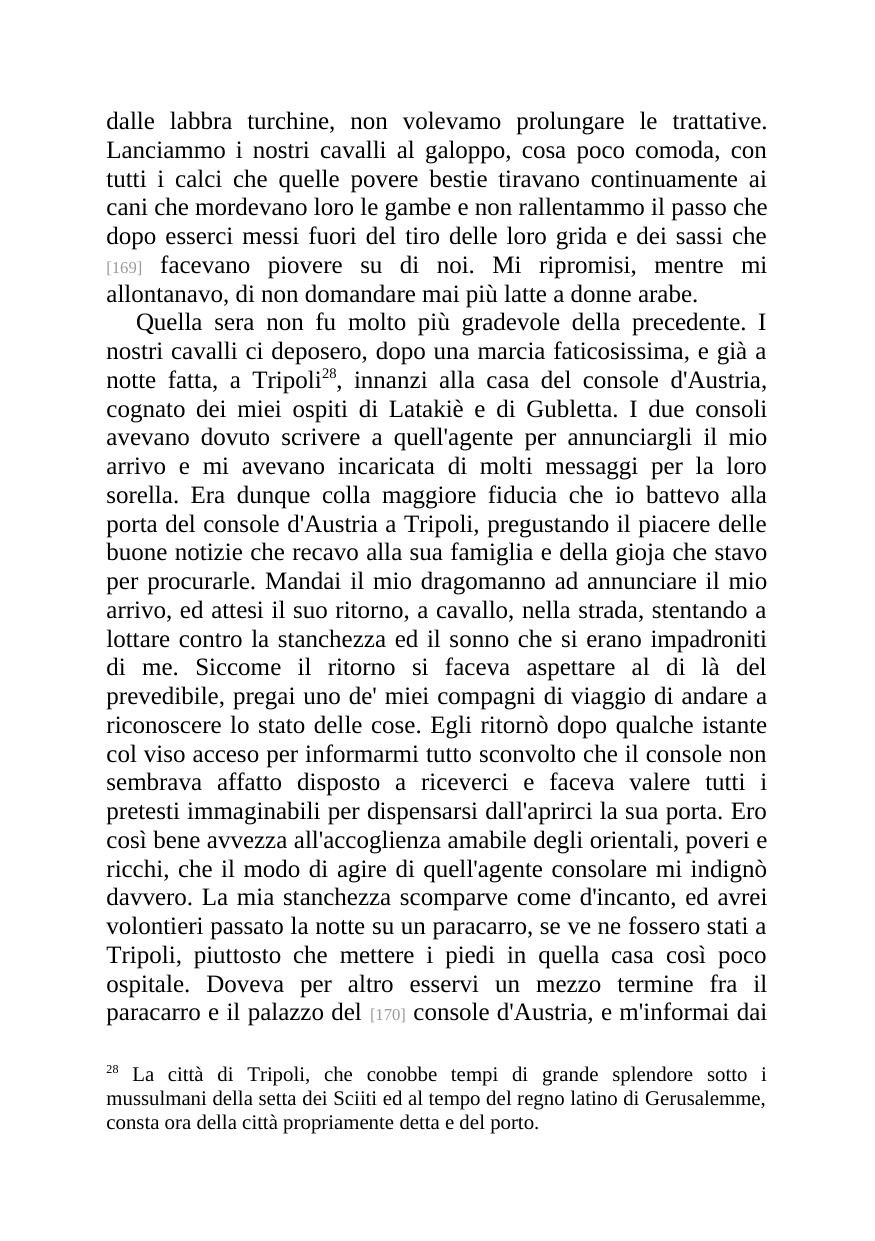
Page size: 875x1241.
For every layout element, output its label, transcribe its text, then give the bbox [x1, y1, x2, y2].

text La città di Tripoli, che conobbe tempi di grande splendore sotto i mussulmani della setta dei Sciiti ed al tempo del regno latino di Gerusalemme, consta ora della città propriamente detta e del porto. [106, 1062, 768, 1134]
text dalle labbra turchine, non volevamo prolungare le trattative. Lanciammo i nostri cavalli al galoppo, cosa poco comoda, con tutti i calci che quelle povere bestie tiravano continuamente ai cani che mordevano loro le gambe e non rallentammo il passo che dopo esserci messi fuori del tiro delle loro grida e dei sassi che [169] facevano piovere su di noi. Mi ripromisi, mentre mi allontanavo, di non domandare mai più latte a donne arabe. [106, 106, 768, 307]
text Quella sera non fu molto più gradevole della precedente. I nostri cavalli ci deposero, dopo una marcia faticosissima, e già a notte fatta, a Tripoli, innanzi alla casa del console d'Austria, cognato dei miei ospiti di Latakiè e di Gubletta. I due consoli avevano dovuto scrivere a quell'agente per annunciargli il mio arrivo e mi avevano incaricata di molti messaggi per la loro sorella. Era dunque colla maggiore fiducia che io battevo alla porta del console d'Austria a Tripoli, pregustando il piacere delle buone notizie che recavo alla sua famiglia e della gioja che stavo per procurarle. Mandai il mio dragomanno ad annunciare il mio arrivo, ed attesi il suo ritorno, a cavallo, nella strada, stentando a lottare contro la stanchezza ed il sonno che si erano impadroniti di me. Siccome il ritorno si faceva aspettare al di là del prevedibile, pregai uno de' miei compagni di viaggio di andare a riconoscere lo stato delle cose. Egli ritornò dopo qualche istante col viso acceso per informarmi tutto sconvolto che il console non sembrava affatto disposto a riceverci e faceva valere tutti i pretesti immaginabili per dispensarsi dall'aprirci la sua porta. Ero così bene avvezza all'accoglienza amabile degli orientali, poveri e ricchi, che il modo di agire di quell'agente consolare mi indignò davvero. La mia stanchezza scomparve come d'incanto, ed avrei volontieri passato la notte su un paracarro, se ve ne fossero stati a Tripoli, piuttosto che mettere i piedi in quella casa così poco ospitale. Doveva per altro esservi un mezzo termine fra il paracarro e il palazzo del [170] console d'Austria, e m'informai dai [106, 307, 768, 1026]
